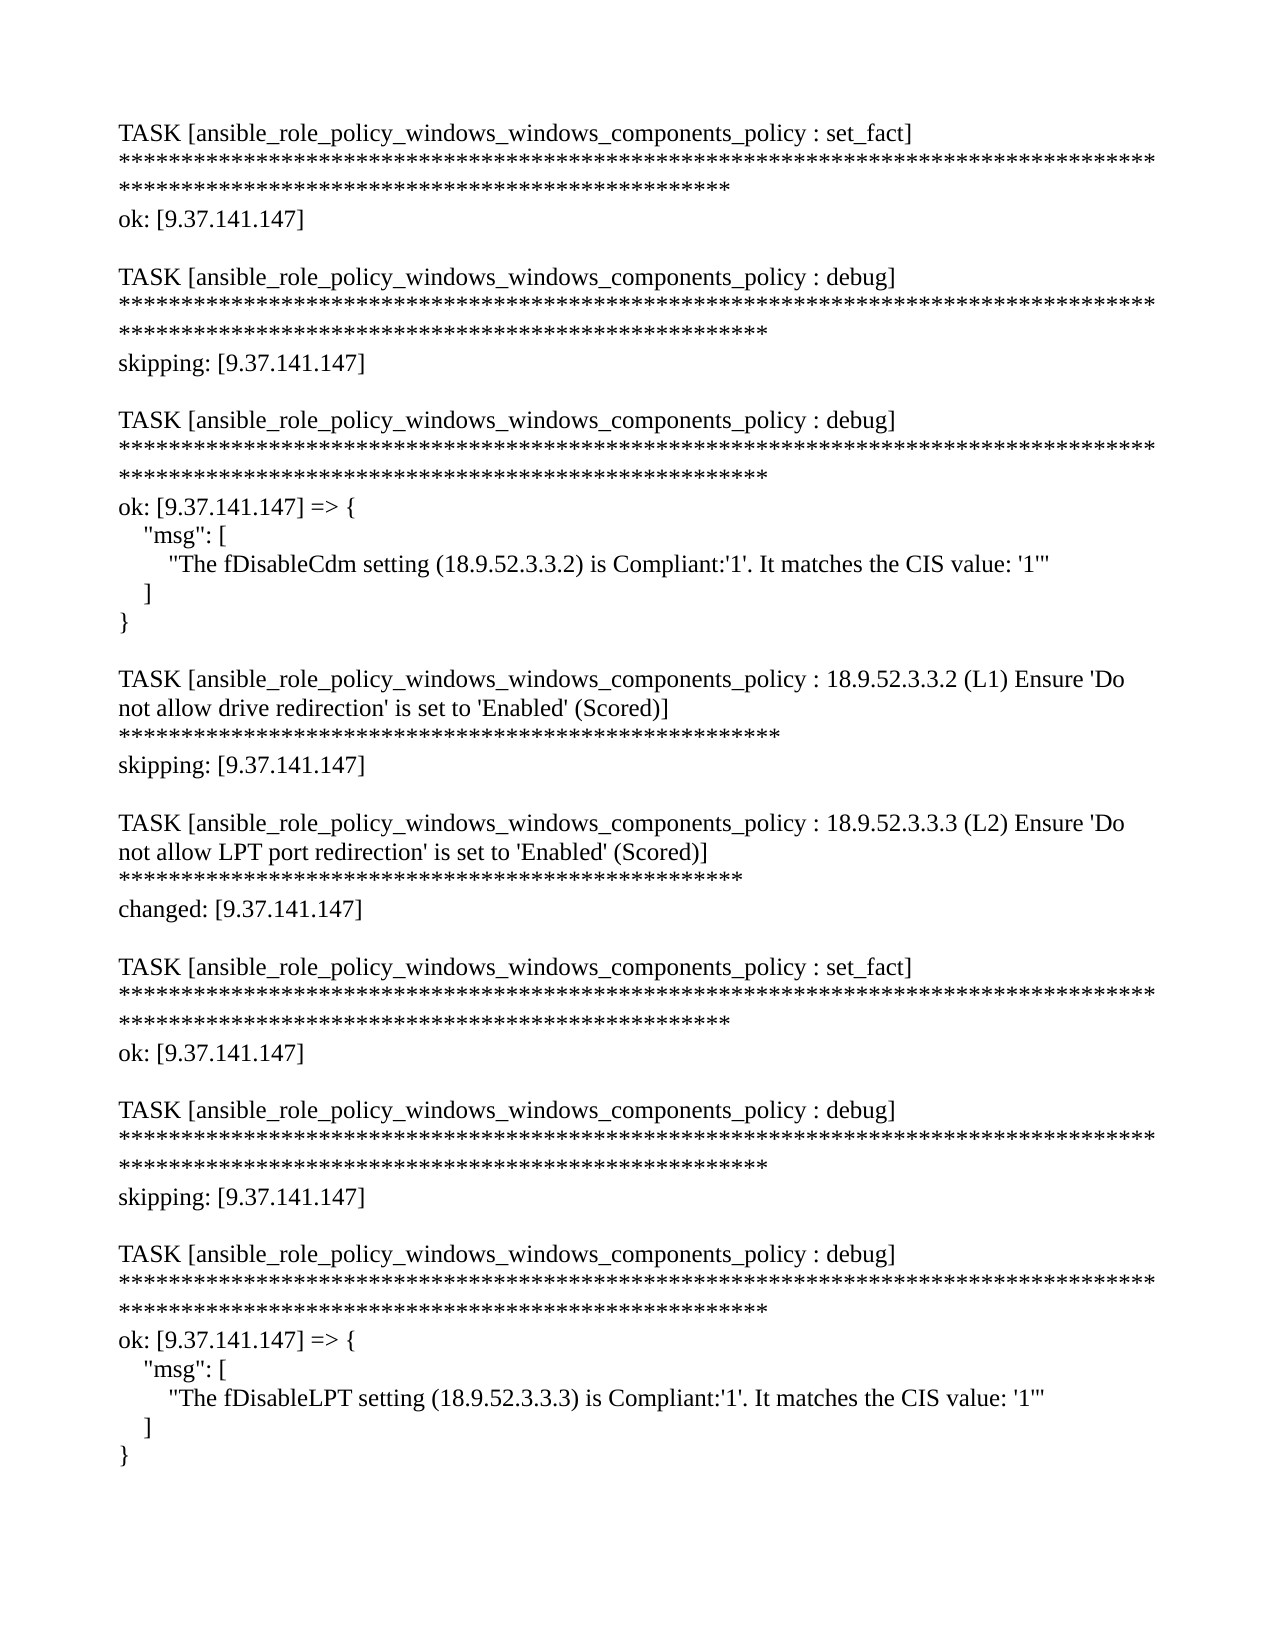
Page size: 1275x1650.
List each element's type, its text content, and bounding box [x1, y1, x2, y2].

text TASK [ansible_role_policy_windows_windows_components_policy : set_fact] ************************************************************************************************************************************ [118, 952, 1157, 1038]
text TASK [ansible_role_policy_windows_windows_components_policy : 18.9.52.3.3.2 (L1) Ensure 'Do not allow drive redirection' is set to 'Enabled' (Scored)] ***************************************************** [118, 664, 1157, 751]
text TASK [ansible_role_policy_windows_windows_components_policy : 18.9.52.3.3.3 (L2) Ensure 'Do not allow LPT port redirection' is set to 'Enabled' (Scored)] ************************************************** [118, 808, 1157, 894]
text changed: [9.37.141.147] [118, 894, 1157, 923]
text "The fDisableCdm setting (18.9.52.3.3.2) is Compliant:'1'. It matches the CIS value: '1'" [118, 549, 1157, 578]
text "The fDisableLPT setting (18.9.52.3.3.3) is Compliant:'1'. It matches the CIS value: '1'" [118, 1383, 1157, 1412]
text ok: [9.37.141.147] [118, 204, 1157, 233]
text skipping: [9.37.141.147] [118, 1182, 1157, 1211]
text } [118, 1441, 1157, 1469]
text ok: [9.37.141.147] [118, 1038, 1157, 1067]
text } [118, 607, 1157, 636]
text TASK [ansible_role_policy_windows_windows_components_policy : debug] *************************************************************************************************************************************** [118, 406, 1157, 492]
text ] [118, 1412, 1157, 1441]
text TASK [ansible_role_policy_windows_windows_components_policy : set_fact] ************************************************************************************************************************************ [118, 118, 1157, 204]
text TASK [ansible_role_policy_windows_windows_components_policy : debug] *************************************************************************************************************************************** [118, 262, 1157, 348]
text ok: [9.37.141.147] => { [118, 1326, 1157, 1354]
text "msg": [ [118, 1354, 1157, 1383]
text ] [118, 578, 1157, 607]
text TASK [ansible_role_policy_windows_windows_components_policy : debug] *************************************************************************************************************************************** [118, 1096, 1157, 1182]
text skipping: [9.37.141.147] [118, 348, 1157, 377]
text TASK [ansible_role_policy_windows_windows_components_policy : debug] *************************************************************************************************************************************** [118, 1239, 1157, 1326]
text skipping: [9.37.141.147] [118, 751, 1157, 779]
text "msg": [ [118, 521, 1157, 549]
text ok: [9.37.141.147] => { [118, 492, 1157, 521]
